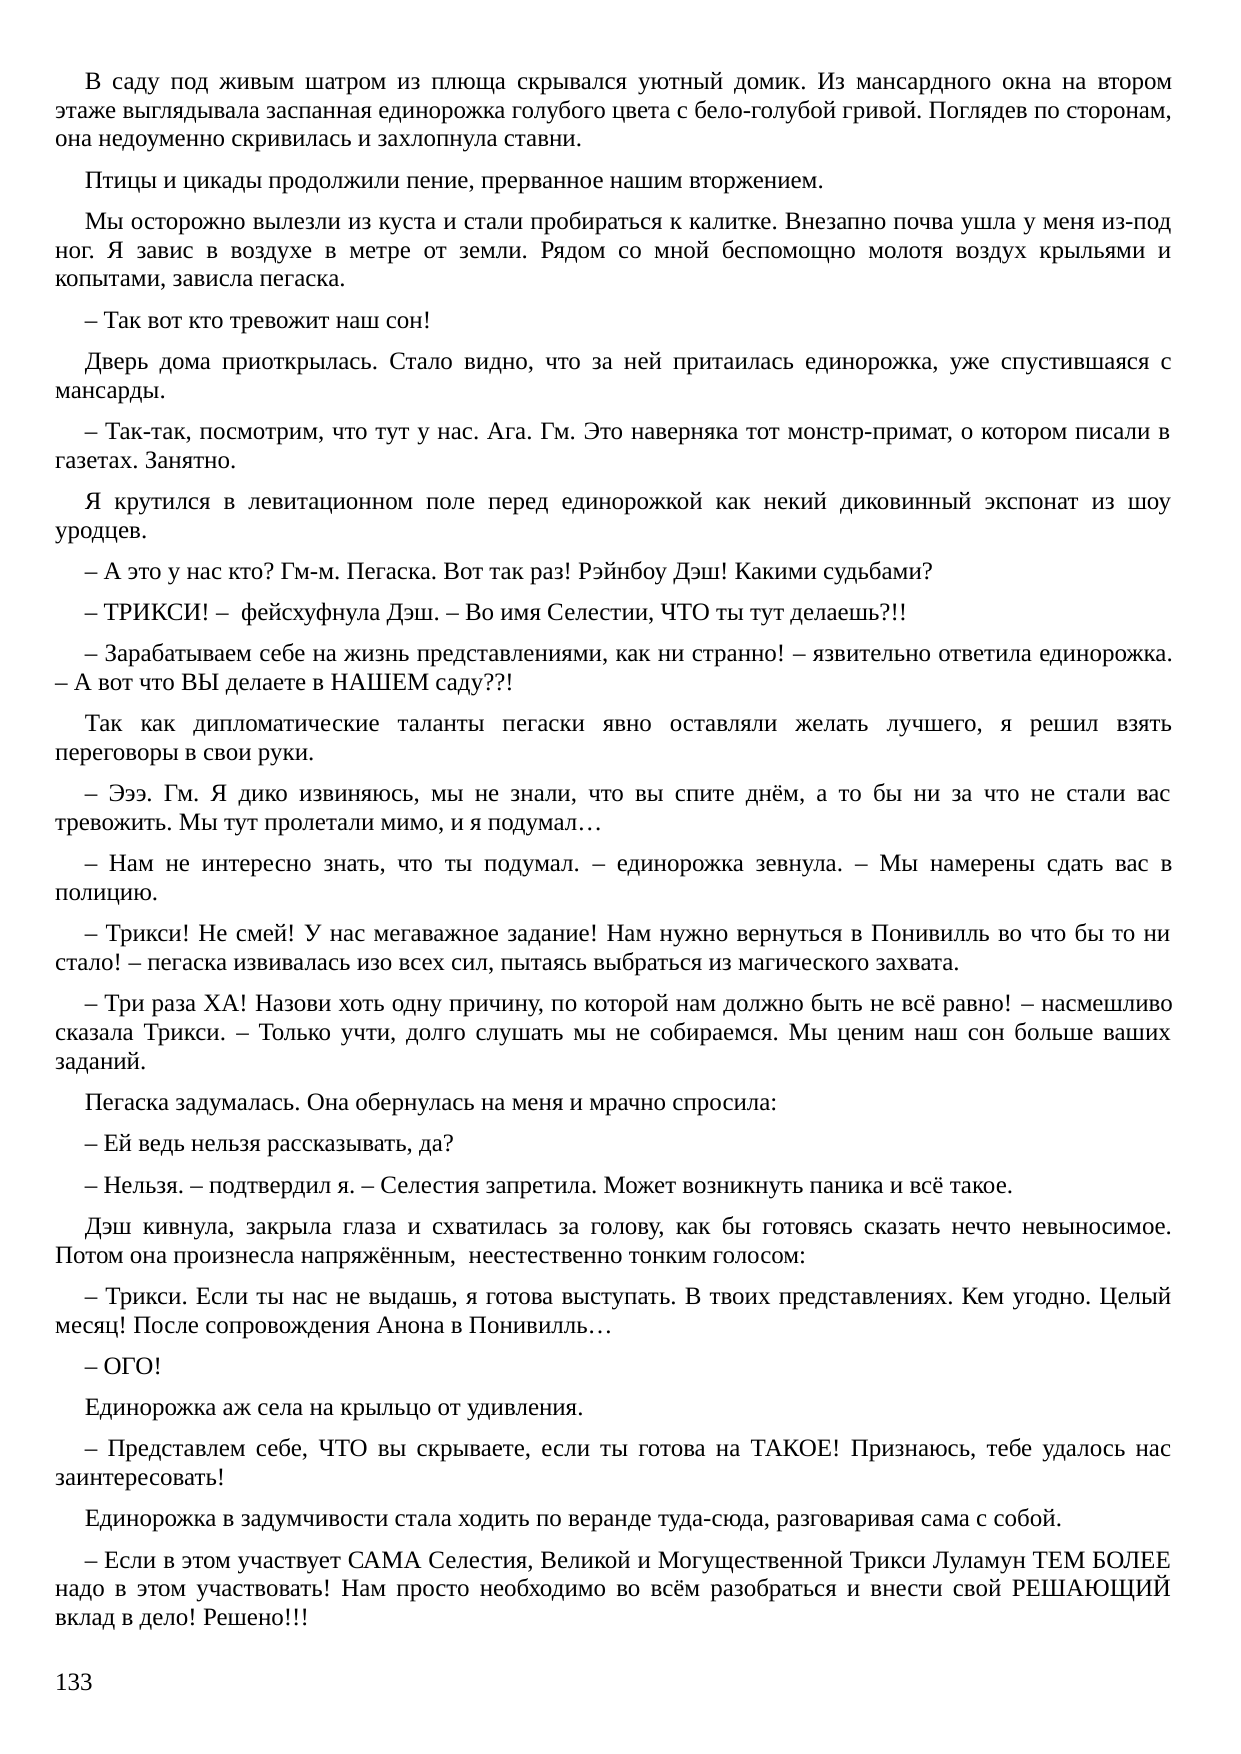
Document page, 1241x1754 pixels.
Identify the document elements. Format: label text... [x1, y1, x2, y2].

text В саду под живым шатром из плюща скрывался уютный домик. Из мансардного окна на втором этаже выглядывала заспанная единорожка голубого цвета с бело-голубой гривой. Поглядев по сторонам, она недоуменно скривилась и захлопнула ставни. [55, 66, 1173, 152]
text – Зарабатываем себе на жизнь представлениями, как ни странно! – язвительно ответила единорожка. – А вот что ВЫ делаете в НАШЕМ саду??! [55, 638, 1173, 696]
text Птицы и цикады продолжили пение, прерванное нашим вторжением. [55, 165, 1173, 193]
text – Три раза ХА! Назови хоть одну причину, по которой нам должно быть не всё равно! – насмешливо сказала Трикси. – Только учти, долго слушать мы не собираемся. Мы ценим наш сон больше ваших заданий. [55, 988, 1173, 1075]
text – Если в этом участвует САМА Селестия, Великой и Могущественной Трикси Луламун ТЕМ БОЛЕЕ надо в этом участвовать! Нам просто необходимо во всём разобраться и внести свой РЕШАЮЩИЙ вклад в дело! Решено!!! [55, 1545, 1173, 1631]
text Так как дипломатические таланты пегаски явно оставляли желать лучшего, я решил взять переговоры в свои руки. [55, 708, 1173, 766]
text Пегаска задумалась. Она обернулась на меня и мрачно спросила: [55, 1087, 1173, 1116]
text – ОГО! [55, 1351, 1173, 1380]
text – А это у нас кто? Гм-м. Пегаска. Вот так раз! Рэйнбоу Дэш! Какими судьбами? [55, 556, 1173, 585]
text Дэш кивнула, закрыла глаза и схватилась за голову, как бы готовясь сказать нечто невыносимое. Потом она произнесла напряжённым, неестественно тонким голосом: [55, 1211, 1173, 1268]
text Дверь дома приоткрылась. Стало видно, что за ней притаилась единорожка, уже спустившаяся с мансарды. [55, 346, 1173, 403]
text – Так-так, посмотрим, что тут у нас. Ага. Гм. Это наверняка тот монстр-примат, о котором писали в газетах. Занятно. [55, 416, 1173, 473]
text Единорожка аж села на крыльцо от удивления. [55, 1392, 1173, 1421]
text – ТРИКСИ! – фейсхуфнула Дэш. – Во имя Селестии, ЧТО ты тут делаешь?!! [55, 597, 1173, 626]
text Мы осторожно вылезли из куста и стали пробираться к калитке. Внезапно почва ушла у меня из-под ног. Я завис в воздухе в метре от земли. Рядом со мной беспомощно молотя воздух крыльями и копытами, зависла пегаска. [55, 206, 1173, 292]
text – Эээ. Гм. Я дико извиняюсь, мы не знали, что вы спите днём, а то бы ни за что не стали вас тревожить. Мы тут пролетали мимо, и я подумал… [55, 778, 1173, 836]
text – Так вот кто тревожит наш сон! [55, 305, 1173, 333]
text Я крутился в левитационном поле перед единорожкой как некий диковинный экспонат из шоу уродцев. [55, 486, 1173, 543]
text – Представлем себе, ЧТО вы скрываете, если ты готова на ТАКОЕ! Признаюсь, тебе удалось нас заинтересовать! [55, 1433, 1173, 1491]
text – Ей ведь нельзя рассказывать, да? [55, 1128, 1173, 1157]
text – Трикси. Если ты нас не выдашь, я готова выступать. В твоих представлениях. Кем угодно. Целый месяц! После сопровождения Анона в Понивилль… [55, 1281, 1173, 1338]
text Единорожка в задумчивости стала ходить по веранде туда-сюда, разговаривая сама с собой. [55, 1503, 1173, 1532]
text – Нельзя. – подтвердил я. – Селестия запретила. Может возникнуть паника и всё такое. [55, 1170, 1173, 1198]
text – Нам не интересно знать, что ты подумал. – единорожка зевнула. – Мы намерены сдать вас в полицию. [55, 848, 1173, 906]
text – Трикси! Не смей! У нас мегаважное задание! Нам нужно вернуться в Понивилль во что бы то ни стало! – пегаска извивалась изо всех сил, пытаясь выбраться из магического захвата. [55, 918, 1173, 976]
